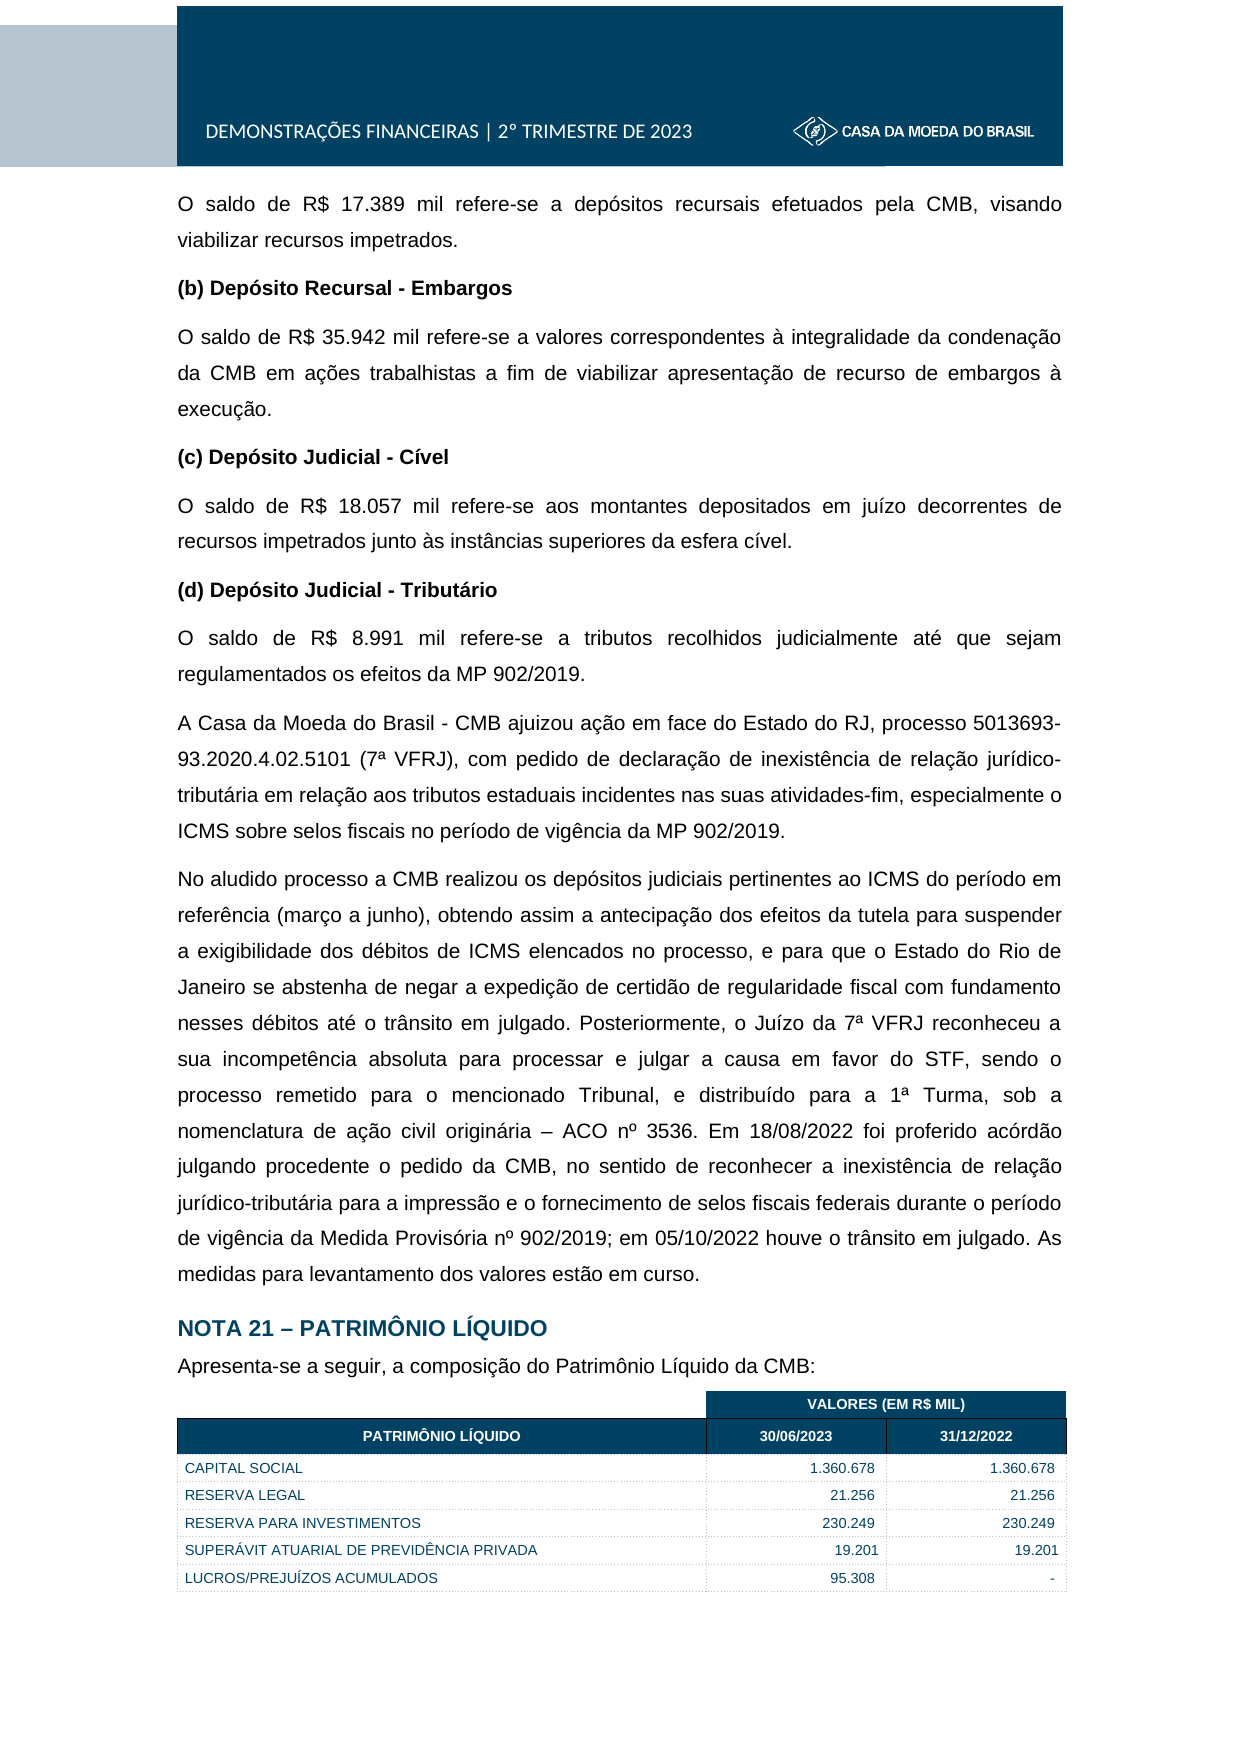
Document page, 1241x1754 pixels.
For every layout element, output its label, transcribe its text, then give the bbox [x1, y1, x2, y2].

table_cell 21.256 [886, 1481, 1066, 1509]
text O saldo de R$ 18.057 mil refere-se aos montantes depositados em juízo decorrentes de recursos impetrados junto às instâncias superiores da esfera cível. [177, 493, 1063, 553]
table_cell 1.360.678 [886, 1454, 1066, 1481]
table_cell 30/06/2023 [707, 1419, 886, 1454]
table_cell SUPERÁVIT ATUARIAL DE PREVIDÊNCIA PRIVADA [177, 1536, 706, 1564]
table_cell - [886, 1564, 1066, 1591]
text (c) Depósito Judicial - Cível [177, 445, 1063, 469]
table_cell 21.256 [706, 1481, 886, 1509]
table_cell 230.249 [886, 1509, 1066, 1536]
table_header [177, 1391, 706, 1418]
text O saldo de R$ 8.991 mil refere-se a tributos recolhidos judicialmente até que sejam regulamentados os efeitos da MP 902/2019. [177, 626, 1063, 686]
table_cell 19.201 [706, 1536, 886, 1564]
table_cell PATRIMÔNIO LÍQUIDO [178, 1419, 706, 1454]
table_cell LUCROS/PREJUÍZOS ACUMULADOS [177, 1564, 706, 1591]
table_cell 1.360.678 [706, 1454, 886, 1481]
table_cell CAPITAL SOCIAL [177, 1454, 706, 1481]
text Apresenta-se a seguir, a composição do Patrimônio Líquido da CMB: [177, 1354, 1063, 1378]
table_cell 95.308 [706, 1564, 886, 1591]
table_cell 230.249 [706, 1509, 886, 1536]
subtitle NOTA 21 – PATRIMÔNIO LÍQUIDO [177, 1315, 1063, 1341]
text (b) Depósito Recursal - Embargos [177, 276, 1063, 300]
text (d) Depósito Judicial - Tributário [177, 578, 1063, 602]
table_header VALORES (EM R$ MIL) [706, 1391, 1066, 1418]
text A Casa da Moeda do Brasil - CMB ajuizou ação em face do Estado do RJ, processo 5013693-93.2020.4.02.5101 (7ª VFRJ), com pedido de declaração de inexistência de relação jurídico-tributária em relação aos tributos estaduais incidentes nas suas atividades-fim, especialmente o ICMS sobre selos fiscais no período de vigência da MP 902/2019. [177, 711, 1063, 842]
table_cell RESERVA LEGAL [177, 1481, 706, 1509]
table_cell 31/12/2022 [887, 1419, 1066, 1454]
text O saldo de R$ 35.942 mil refere-se a valores correspondentes à integralidade da condenação da CMB em ações trabalhistas a fim de viabilizar apresentação de recurso de embargos à execução. [177, 325, 1063, 421]
text O saldo de R$ 17.389 mil refere-se a depósitos recursais efetuados pela CMB, visando viabilizar recursos impetrados. [177, 192, 1063, 252]
text No aludido processo a CMB realizou os depósitos judiciais pertinentes ao ICMS do período em referência (março a junho), obtendo assim a antecipação dos efeitos da tutela para suspender a exigibilidade dos débitos de ICMS elencados no processo, e para que o Estado do Rio de Janeiro se abstenha de negar a expedição de certidão de regularidade fiscal com fundamento nesses débitos até o trânsito em julgado. Posteriormente, o Juízo da 7ª VFRJ reconheceu a sua incompetência absoluta para processar e julgar a causa em favor do STF, sendo o processo remetido para o mencionado Tribunal, e distribuído para a 1ª Turma, sob a nomenclatura de ação civil originária – ACO nº 3536. Em 18/08/2022 foi proferido acórdão julgando procedente o pedido da CMB, no sentido de reconhecer a inexistência de relação jurídico-tributária para a impressão e o fornecimento de selos fiscais federais durante o período de vigência da Medida Provisória nº 902/2019; em 05/10/2022 houve o trânsito em julgado. As medidas para levantamento dos valores estão em curso. [177, 867, 1063, 1286]
table_cell 19.201 [886, 1536, 1066, 1564]
table_cell RESERVA PARA INVESTIMENTOS [177, 1509, 706, 1536]
